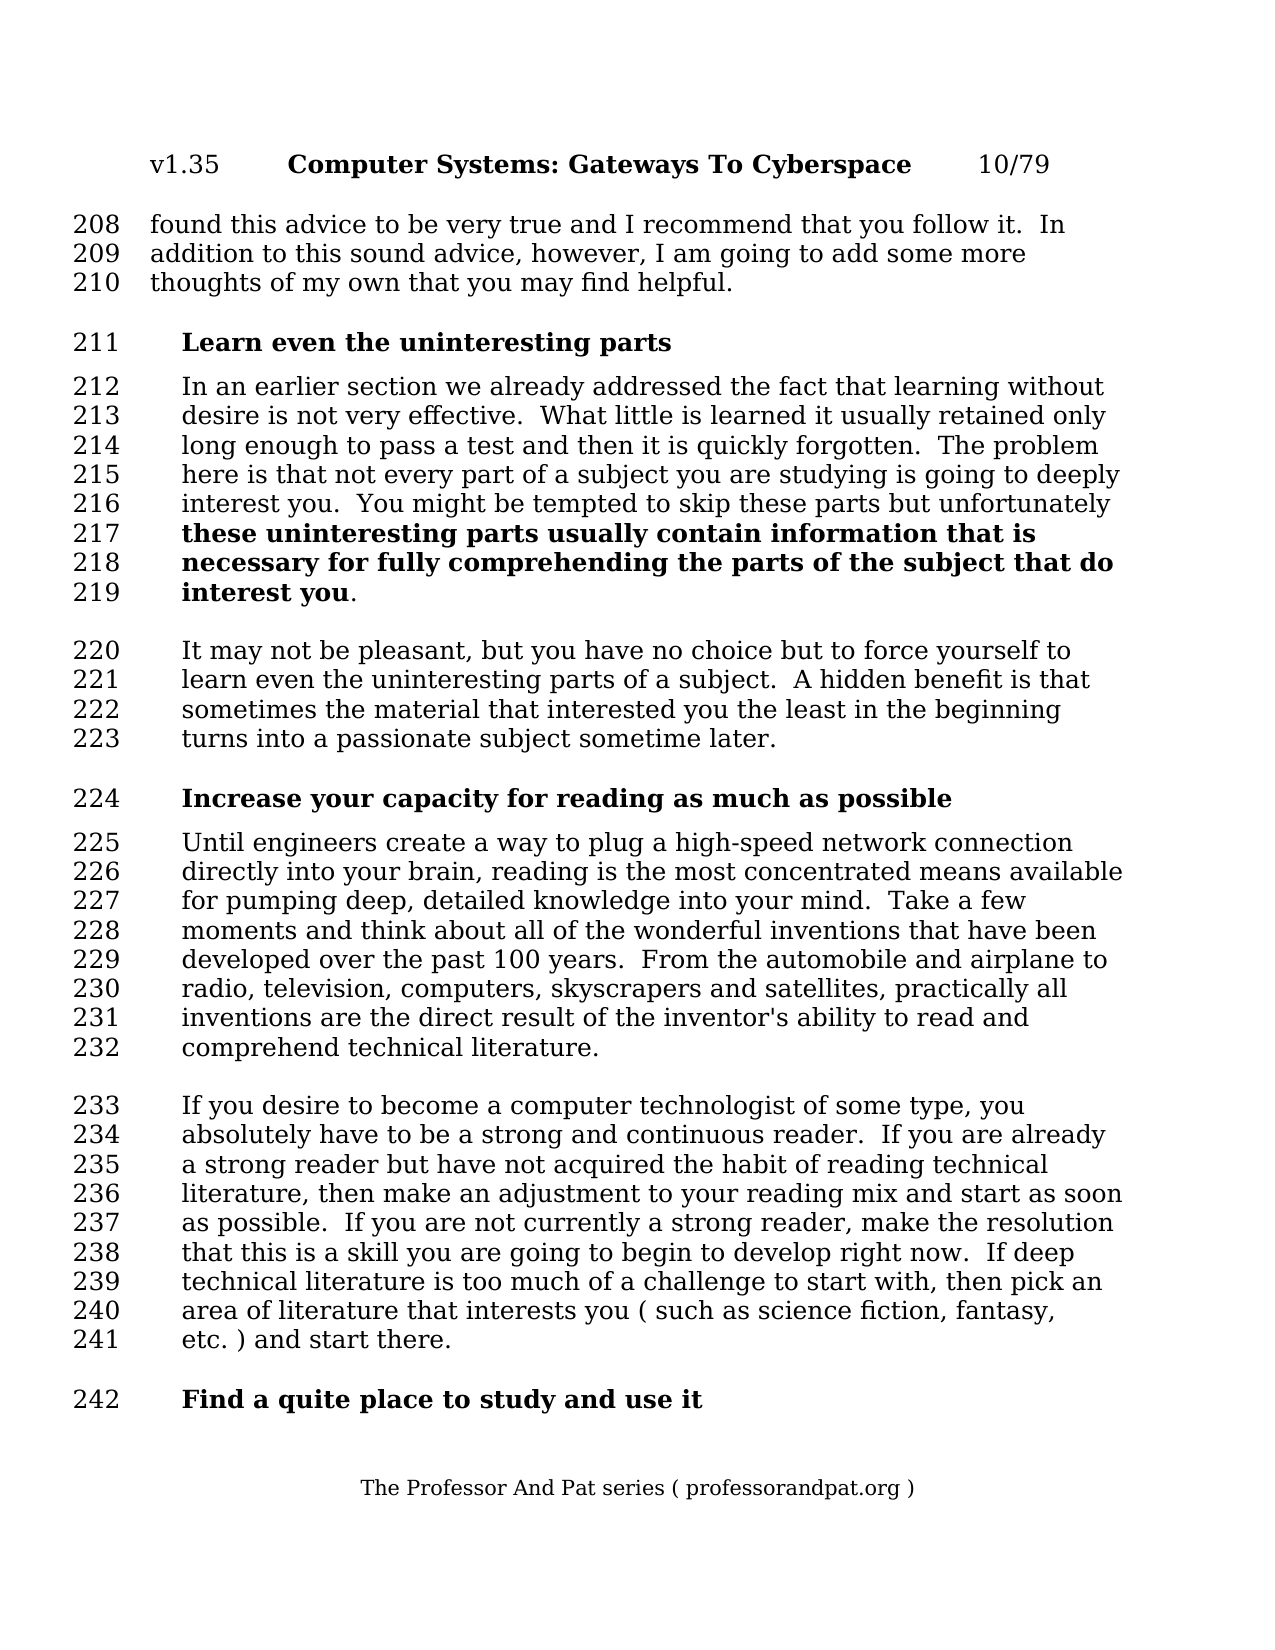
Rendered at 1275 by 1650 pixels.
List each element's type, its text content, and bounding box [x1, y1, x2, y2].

subtitle Find a quite place to study and use it [181, 1385, 1125, 1414]
text If you desire to become a computer technologist of some type, you absolutely have to be a strong and continuous reader. If you are already a strong reader but have not acquired the habit of reading technical literature, then make an adjustment to your reading mix and start as soon as possible. If you are not currently a strong reader, make the resolution that this is a skill you are going to begin to develop right now. If deep technical literature is too much of a challenge to start with, then pick an area of literature that interests you ( such as science fiction, fantasy, etc. ) and start there. [181, 1091, 1125, 1355]
subtitle Learn even the uninteresting parts [181, 328, 1125, 357]
text In an earlier section we already addressed the fact that learning without desire is not very effective. What little is learned it usually retained only long enough to pass a test and then it is quickly forgotten. The problem here is that not every part of a subject you are studying is going to deeply interest you. You might be tempted to skip these parts but unfortunately these uninteresting parts usually contain information that is necessary for fully comprehending the parts of the subject that do interest you. [181, 372, 1125, 607]
text It may not be pleasant, but you have no choice but to force yourself to learn even the uninteresting parts of a subject. A hidden benefit is that sometimes the material that interested you the least in the beginning turns into a passionate subject sometime later. [181, 636, 1125, 753]
text found this advice to be very true and I recommend that you follow it. In addition to this sound advice, however, I am going to add some more thoughts of my own that you may find helpful. [150, 210, 1125, 298]
text Until engineers create a way to plug a high-speed network connection directly into your brain, reading is the most concentrated means available for pumping deep, detailed knowledge into your mind. Take a few moments and think about all of the wonderful inventions that have been developed over the past 100 years. From the automobile and airplane to radio, television, computers, skyscrapers and satellites, practically all inventions are the direct result of the inventor's ability to read and comprehend technical literature. [181, 828, 1125, 1062]
subtitle Increase your capacity for reading as much as possible [181, 783, 1125, 813]
